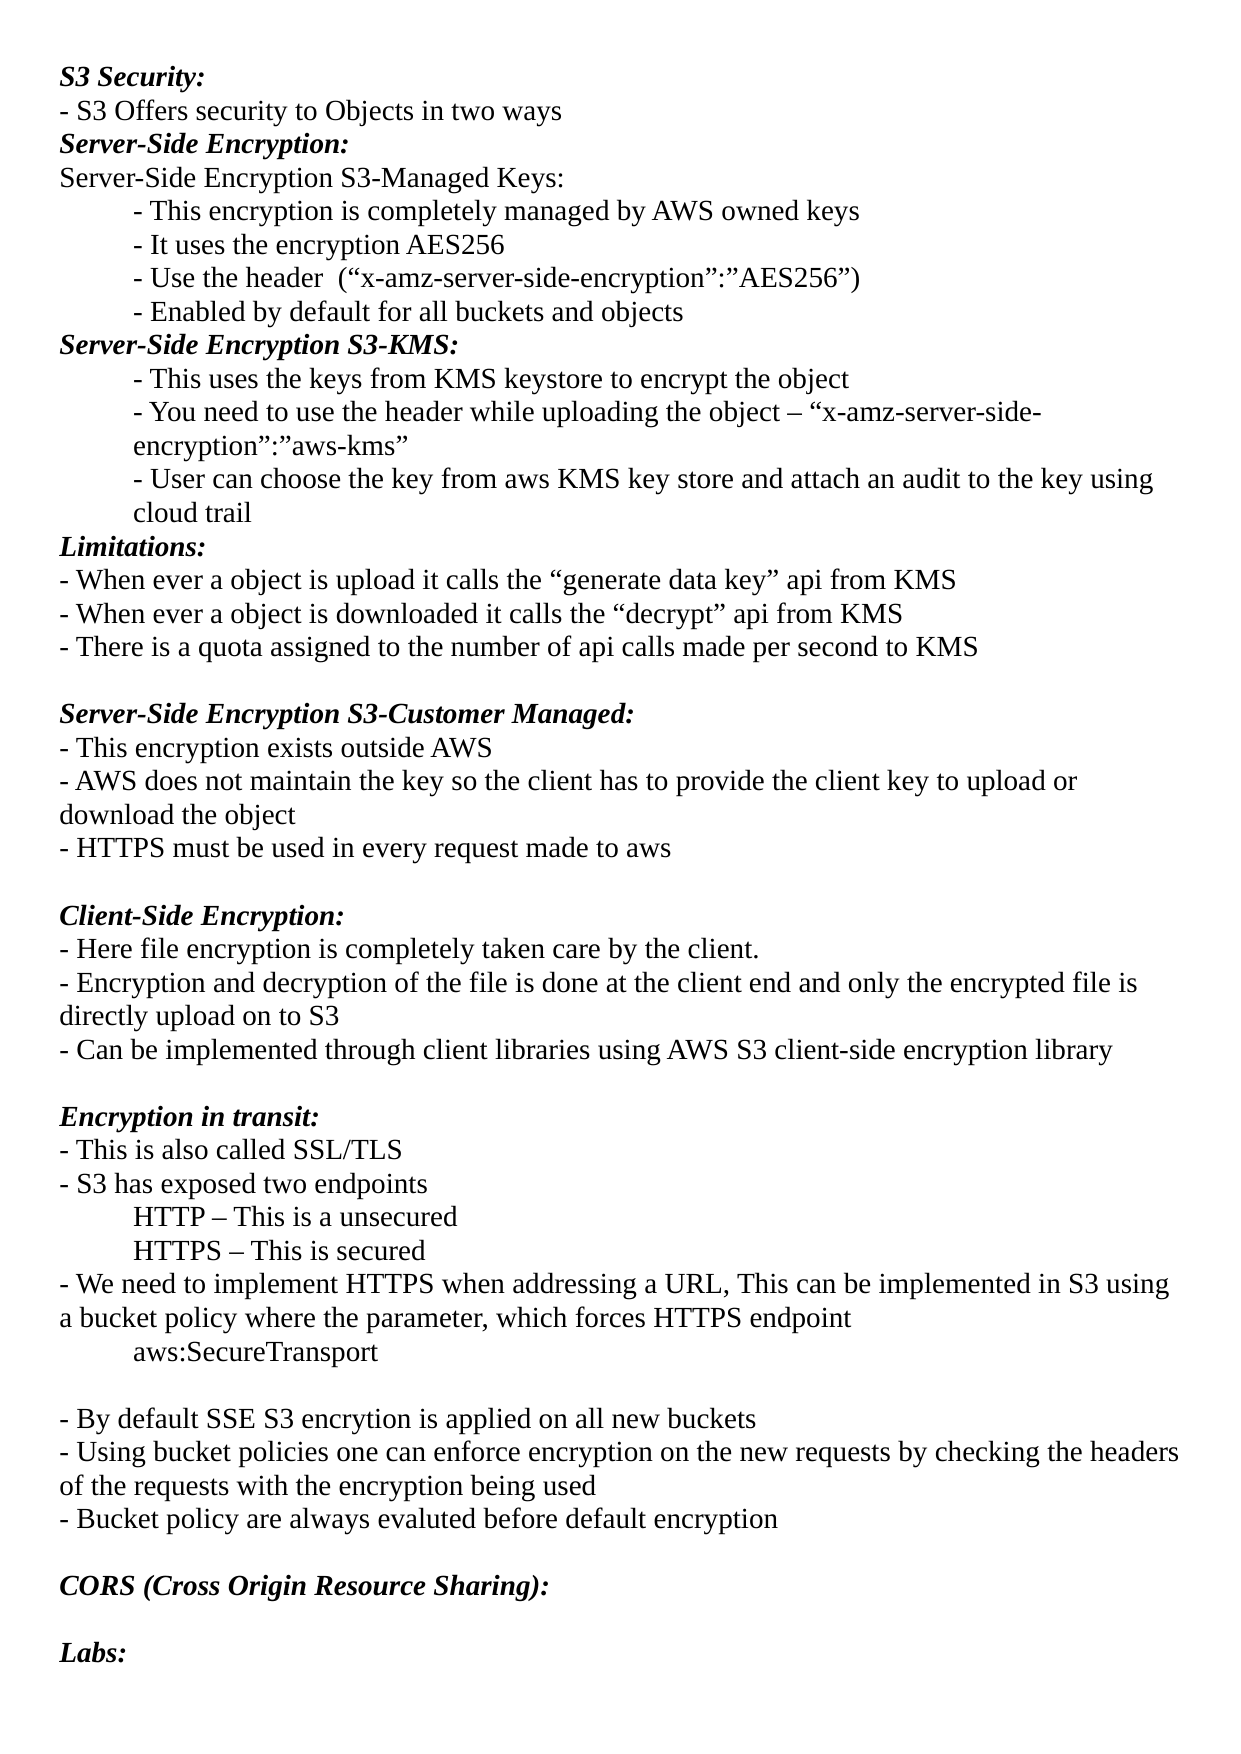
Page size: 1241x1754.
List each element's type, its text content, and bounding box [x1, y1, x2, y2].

text - Here file encryption is completely taken care by the client. [59, 931, 1181, 965]
text - There is a quota assigned to the number of api calls made per second to KMS [59, 629, 1181, 663]
text aws:SecureTransport [59, 1334, 1181, 1367]
text - S3 Offers security to Objects in two ways [59, 93, 1181, 126]
text Limitations: [59, 529, 1181, 562]
text Server-Side Encryption: [59, 126, 1181, 160]
text Client-Side Encryption: [59, 898, 1181, 931]
text - User can choose the key from aws KMS key store and attach an audit to the key using cloud trail [59, 462, 1181, 529]
text Server-Side Encryption S3-Managed Keys: [59, 160, 1181, 193]
text Labs: [59, 1636, 1181, 1669]
text - Using bucket policies one can enforce encryption on the new requests by checking the headers of the requests with the encryption being used [59, 1434, 1181, 1501]
text - Can be implemented through client libraries using AWS S3 client-side encryption library [59, 1032, 1181, 1065]
text Server-Side Encryption S3-KMS: [59, 327, 1181, 361]
text - HTTPS must be used in every request made to aws [59, 831, 1181, 864]
text - We need to implement HTTPS when addressing a URL, This can be implemented in S3 using a bucket policy where the parameter, which forces HTTPS endpoint [59, 1267, 1181, 1334]
text Encryption in transit: [59, 1099, 1181, 1132]
text - By default SSE S3 encrytion is applied on all new buckets [59, 1401, 1181, 1434]
text - It uses the encryption AES256 [59, 227, 1181, 260]
text - When ever a object is upload it calls the “generate data key” api from KMS [59, 562, 1181, 596]
text - Use the header (“x-amz-server-side-encryption”:”AES256”) [59, 260, 1181, 294]
text - This encryption is completely managed by AWS owned keys [59, 193, 1181, 227]
text HTTP – This is a unsecured [59, 1199, 1181, 1233]
text Server-Side Encryption S3-Customer Managed: [59, 696, 1181, 730]
text - This encryption exists outside AWS [59, 730, 1181, 763]
text - S3 has exposed two endpoints [59, 1166, 1181, 1199]
text - Enabled by default for all buckets and objects [59, 294, 1181, 327]
text HTTPS – This is secured [59, 1233, 1181, 1267]
text - AWS does not maintain the key so the client has to provide the client key to upload or download the object [59, 763, 1181, 831]
text - Encryption and decryption of the file is done at the client end and only the encrypted file is directly upload on to S3 [59, 965, 1181, 1032]
text - You need to use the header while uploading the object – “x-amz-server-side- encryption”:”aws-kms” [59, 394, 1181, 462]
text - This is also called SSL/TLS [59, 1132, 1181, 1166]
text - This uses the keys from KMS keystore to encrypt the object [59, 361, 1181, 394]
text CORS (Cross Origin Resource Sharing): [59, 1568, 1181, 1602]
text - Bucket policy are always evaluted before default encryption [59, 1501, 1181, 1535]
text - When ever a object is downloaded it calls the “decrypt” api from KMS [59, 596, 1181, 629]
text S3 Security: [59, 59, 1181, 93]
